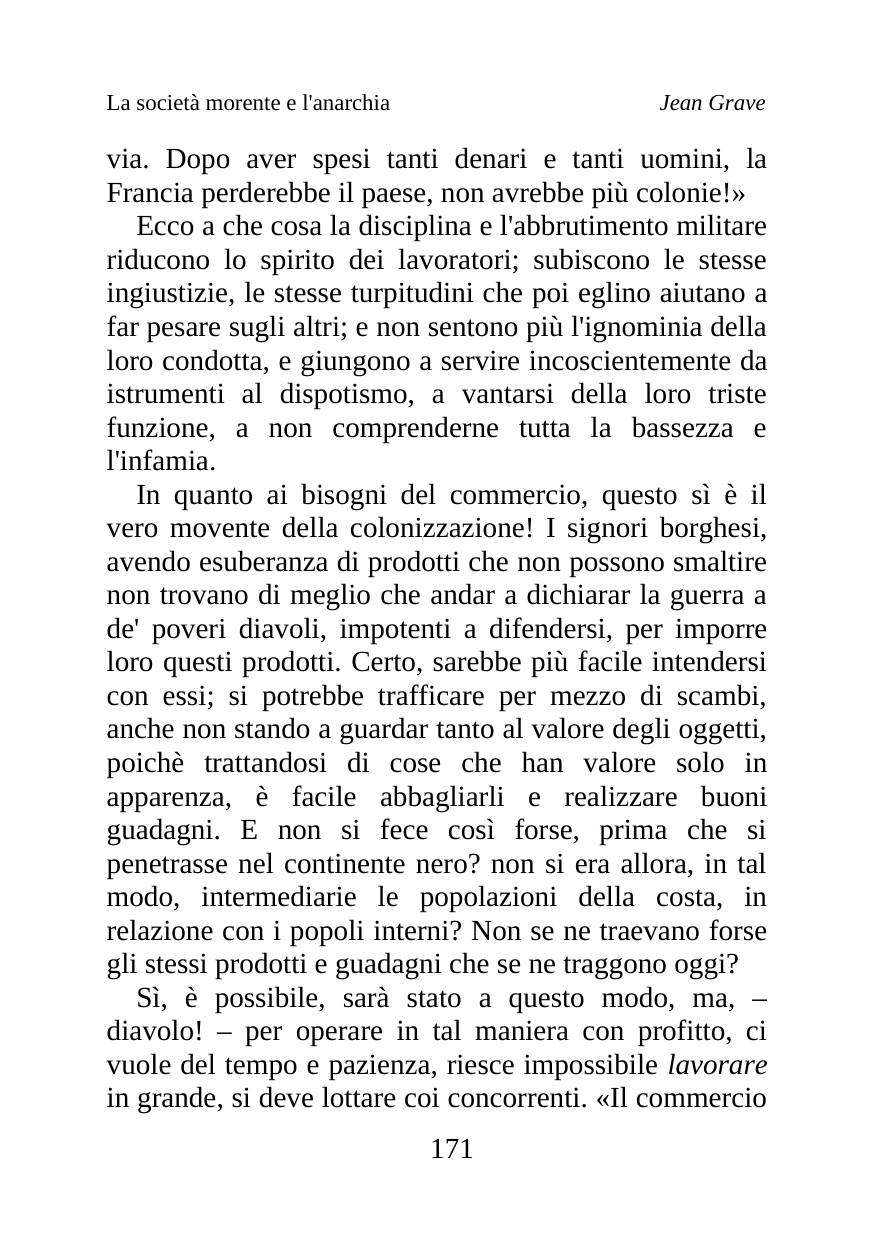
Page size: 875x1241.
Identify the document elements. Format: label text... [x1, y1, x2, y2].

text via. Dopo aver spesi tanti denari e tanti uomini, la Francia perderebbe il paese, non avrebbe più colonie!» [106, 141, 768, 208]
text Sì, è possibile, sarà stato a questo modo, ma, – diavolo! – per operare in tal maniera con profitto, ci vuole del tempo e pazienza, riesce impossibile lavorare in grande, si deve lottare coi concorrenti. «Il commercio [106, 980, 768, 1114]
text Ecco a che cosa la disciplina e l'abbrutimento militare riducono lo spirito dei lavoratori; subiscono le stesse ingiustizie, le stesse turpitudini che poi eglino aiutano a far pesare sugli altri; e non sentono più l'ignominia della loro condotta, e giungono a servire incoscientemente da istrumenti al dispotismo, a vantarsi della loro triste funzione, a non comprenderne tutta la bassezza e l'infamia. [106, 208, 768, 477]
text In quanto ai bisogni del commercio, questo sì è il vero movente della colonizzazione! I signori borghesi, avendo esuberanza di prodotti che non possono smaltire non trovano di meglio che andar a dichiarar la guerra a de' poveri diavoli, impotenti a difendersi, per imporre loro questi prodotti. Certo, sarebbe più facile intendersi con essi; si potrebbe trafficare per mezzo di scambi, anche non stando a guardar tanto al valore degli oggetti, poichè trattandosi di cose che han valore solo in apparenza, è facile abbagliarli e realizzare buoni guadagni. E non si fece così forse, prima che si penetrasse nel continente nero? non si era allora, in tal modo, intermediarie le popolazioni della costa, in relazione con i popoli interni? Non se ne traevano forse gli stessi prodotti e guadagni che se ne traggono oggi? [106, 477, 768, 980]
